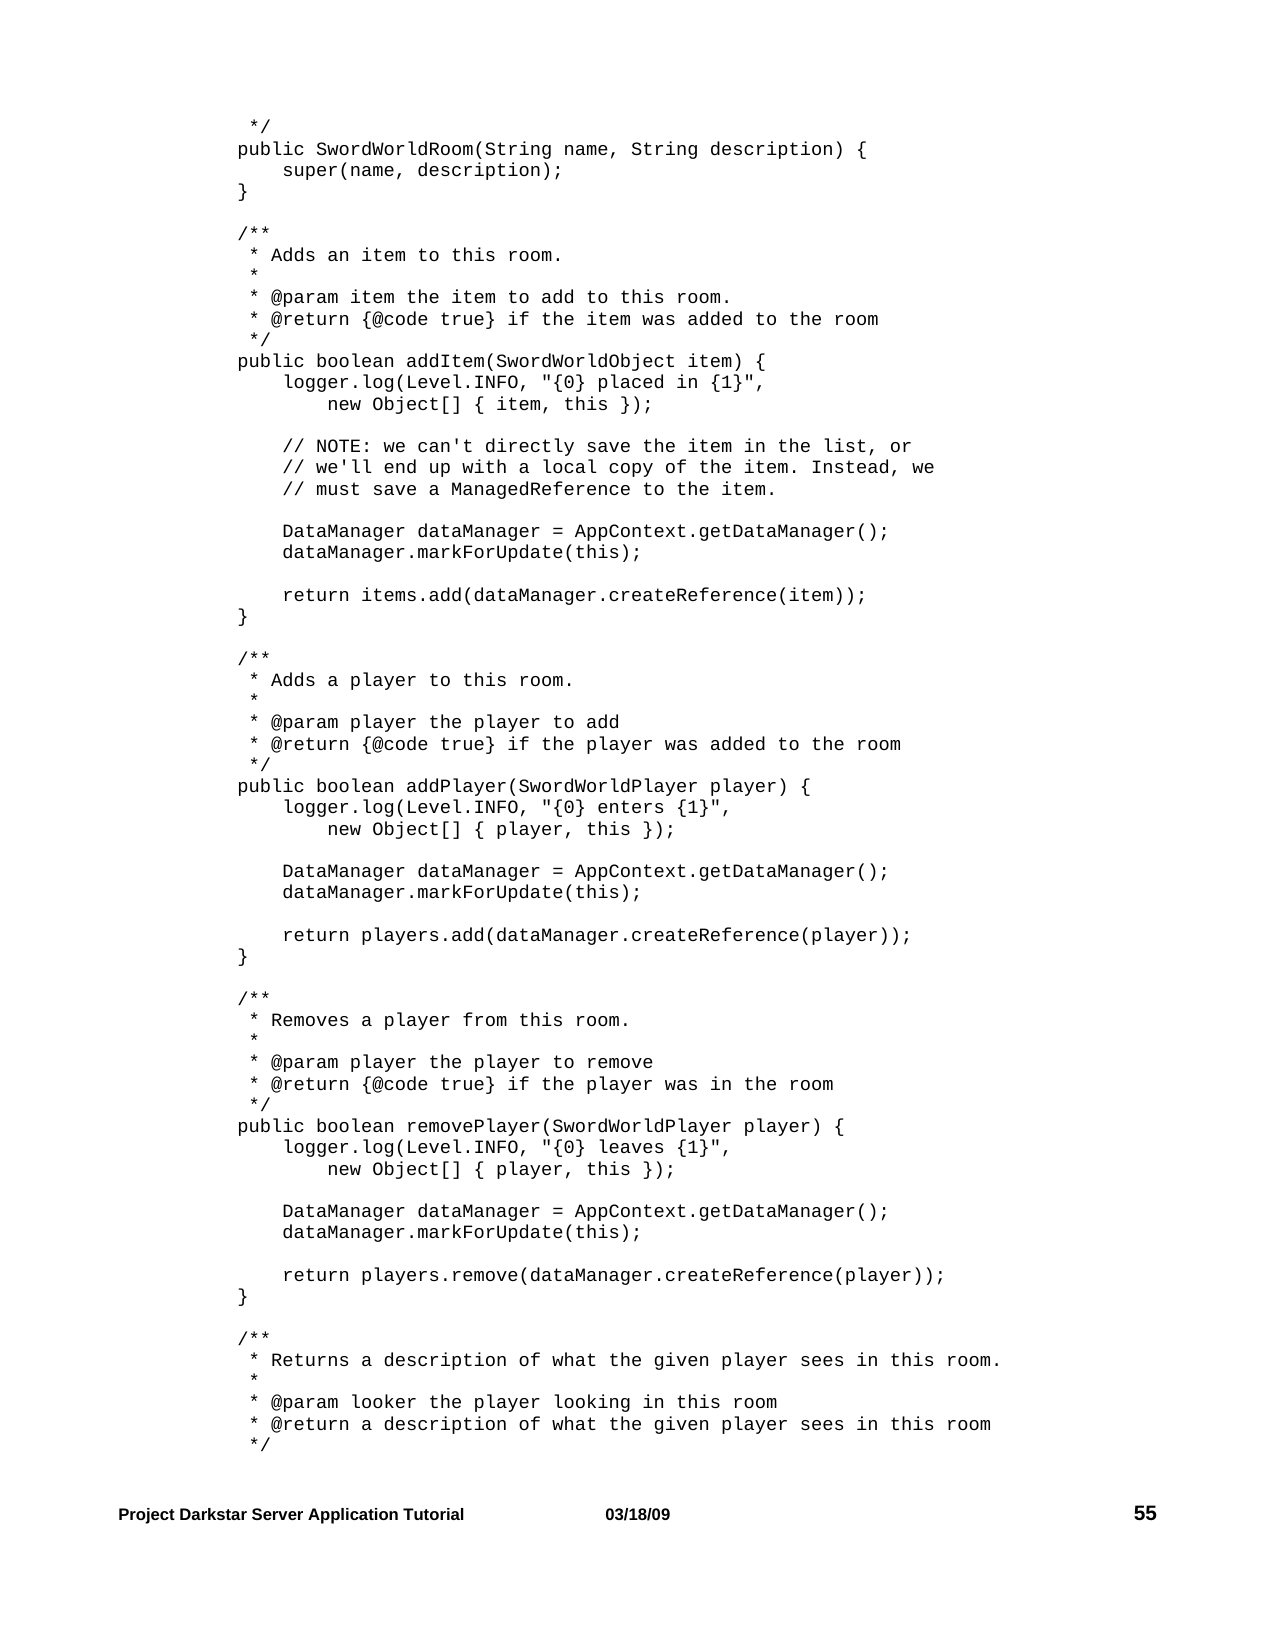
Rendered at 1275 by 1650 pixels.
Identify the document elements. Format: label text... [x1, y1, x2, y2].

text */ [192, 1096, 1098, 1117]
text dataManager.markForUpdate(this); [192, 1223, 1098, 1244]
text // must save a ManagedReference to the item. [192, 479, 1098, 501]
text } [192, 182, 1098, 203]
text * @param player the player to add [192, 713, 1098, 734]
text public SwordWorldRoom(String name, String description) { [192, 139, 1098, 161]
text // NOTE: we can't directly save the item in the list, or [192, 437, 1098, 458]
text dataManager.markForUpdate(this); [192, 543, 1098, 564]
text public boolean removePlayer(SwordWorldPlayer player) { [192, 1117, 1098, 1138]
text */ [192, 118, 1098, 139]
text // we'll end up with a local copy of the item. Instead, we [192, 458, 1098, 479]
text new Object[] { player, this }); [192, 819, 1098, 841]
text * [192, 1032, 1098, 1053]
text * [192, 1372, 1098, 1393]
text } [192, 607, 1098, 628]
text dataManager.markForUpdate(this); [192, 883, 1098, 904]
text logger.log(Level.INFO, "{0} enters {1}", [192, 798, 1098, 819]
text new Object[] { item, this }); [192, 394, 1098, 416]
text * @param item the item to add to this room. [192, 288, 1098, 309]
text /** [192, 649, 1098, 671]
text * @return {@code true} if the item was added to the room [192, 309, 1098, 331]
text public boolean addItem(SwordWorldObject item) { [192, 352, 1098, 373]
text * Adds a player to this room. [192, 671, 1098, 692]
text * [192, 267, 1098, 288]
text /** [192, 989, 1098, 1011]
text return players.remove(dataManager.createReference(player)); [192, 1266, 1098, 1287]
text * Adds an item to this room. [192, 246, 1098, 267]
text * @param player the player to remove [192, 1053, 1098, 1074]
text * @return {@code true} if the player was in the room [192, 1074, 1098, 1096]
text } [192, 1287, 1098, 1308]
text /** [192, 224, 1098, 246]
text DataManager dataManager = AppContext.getDataManager(); [192, 862, 1098, 883]
text * @return {@code true} if the player was added to the room [192, 734, 1098, 756]
text * Removes a player from this room. [192, 1011, 1098, 1032]
text return players.add(dataManager.createReference(player)); [192, 926, 1098, 947]
text DataManager dataManager = AppContext.getDataManager(); [192, 1202, 1098, 1223]
text /** [192, 1329, 1098, 1351]
text super(name, description); [192, 161, 1098, 182]
text } [192, 947, 1098, 968]
text * [192, 692, 1098, 713]
text logger.log(Level.INFO, "{0} placed in {1}", [192, 373, 1098, 394]
text */ [192, 756, 1098, 777]
text * Returns a description of what the given player sees in this room. [192, 1351, 1098, 1372]
text * @param looker the player looking in this room [192, 1393, 1098, 1414]
text * @return a description of what the given player sees in this room [192, 1414, 1098, 1436]
text DataManager dataManager = AppContext.getDataManager(); [192, 522, 1098, 543]
text public boolean addPlayer(SwordWorldPlayer player) { [192, 777, 1098, 798]
text */ [192, 1436, 1098, 1457]
text */ [192, 331, 1098, 352]
text return items.add(dataManager.createReference(item)); [192, 586, 1098, 607]
text logger.log(Level.INFO, "{0} leaves {1}", [192, 1138, 1098, 1159]
text new Object[] { player, this }); [192, 1159, 1098, 1181]
